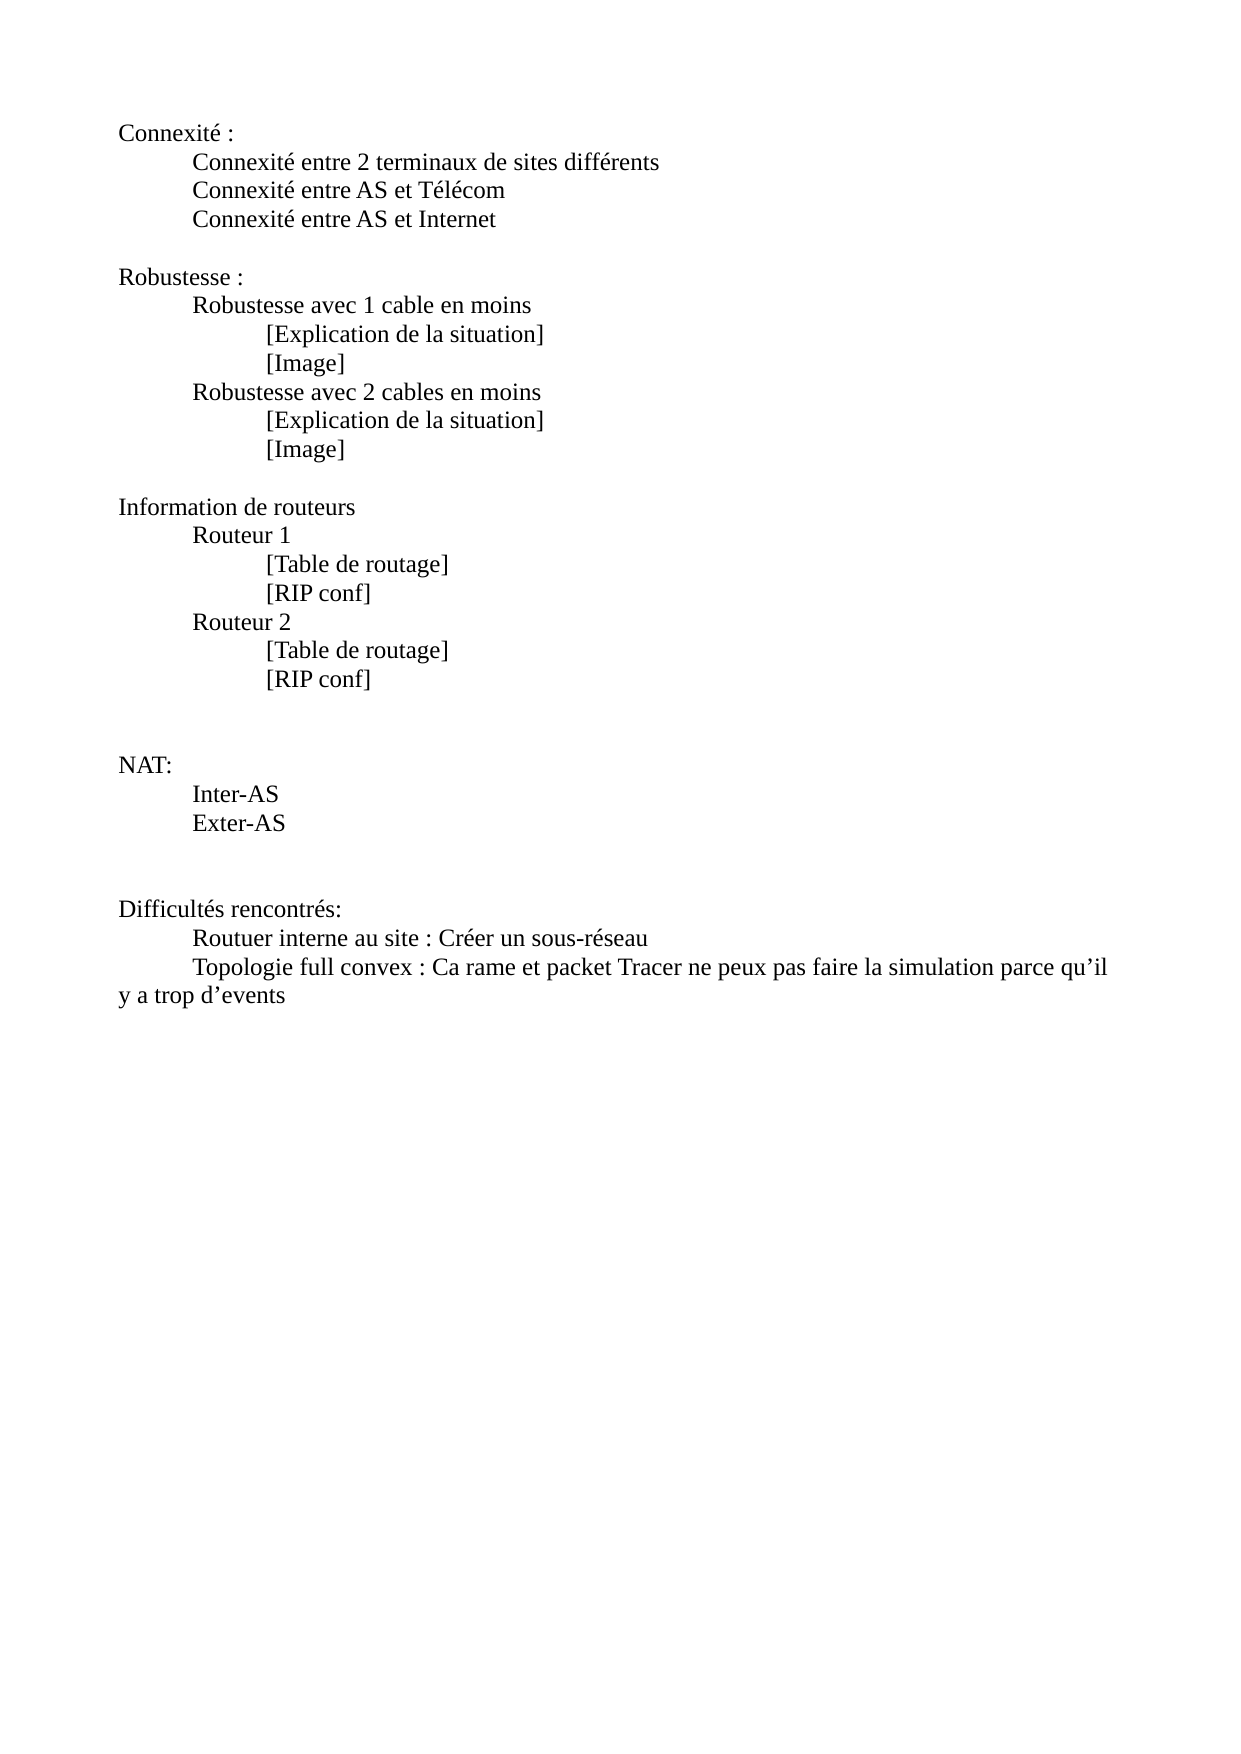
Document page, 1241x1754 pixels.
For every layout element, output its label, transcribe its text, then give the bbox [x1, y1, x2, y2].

text [Explication de la situation] [118, 319, 1122, 348]
text Connexité entre AS et Internet [118, 204, 1122, 233]
text Robustesse avec 1 cable en moins [118, 291, 1122, 319]
text [Table de routage] [118, 549, 1122, 578]
text Inter-AS [118, 779, 1122, 808]
text Information de routeurs [118, 492, 1122, 521]
text Routeur 1 [118, 521, 1122, 549]
text Connexité entre AS et Télécom [118, 176, 1122, 204]
text Topologie full convex : Ca rame et packet Tracer ne peux pas faire la simulation parce qu’il y a trop d’events [118, 952, 1122, 1009]
text Routeur 2 [118, 607, 1122, 636]
text Connexité entre 2 terminaux de sites différents [118, 147, 1122, 176]
text Routuer interne au site : Créer un sous-réseau [118, 923, 1122, 952]
text NAT: [118, 751, 1122, 779]
text [RIP conf] [118, 578, 1122, 607]
text [Image] [118, 348, 1122, 377]
text Difficultés rencontrés: [118, 894, 1122, 923]
text Exter-AS [118, 808, 1122, 837]
text [RIP conf] [118, 664, 1122, 693]
text [Explication de la situation] [118, 406, 1122, 434]
text Connexité : [118, 118, 1122, 147]
text [Table de routage] [118, 636, 1122, 664]
text [Image] [118, 434, 1122, 463]
text Robustesse : [118, 262, 1122, 291]
text Robustesse avec 2 cables en moins [118, 377, 1122, 406]
